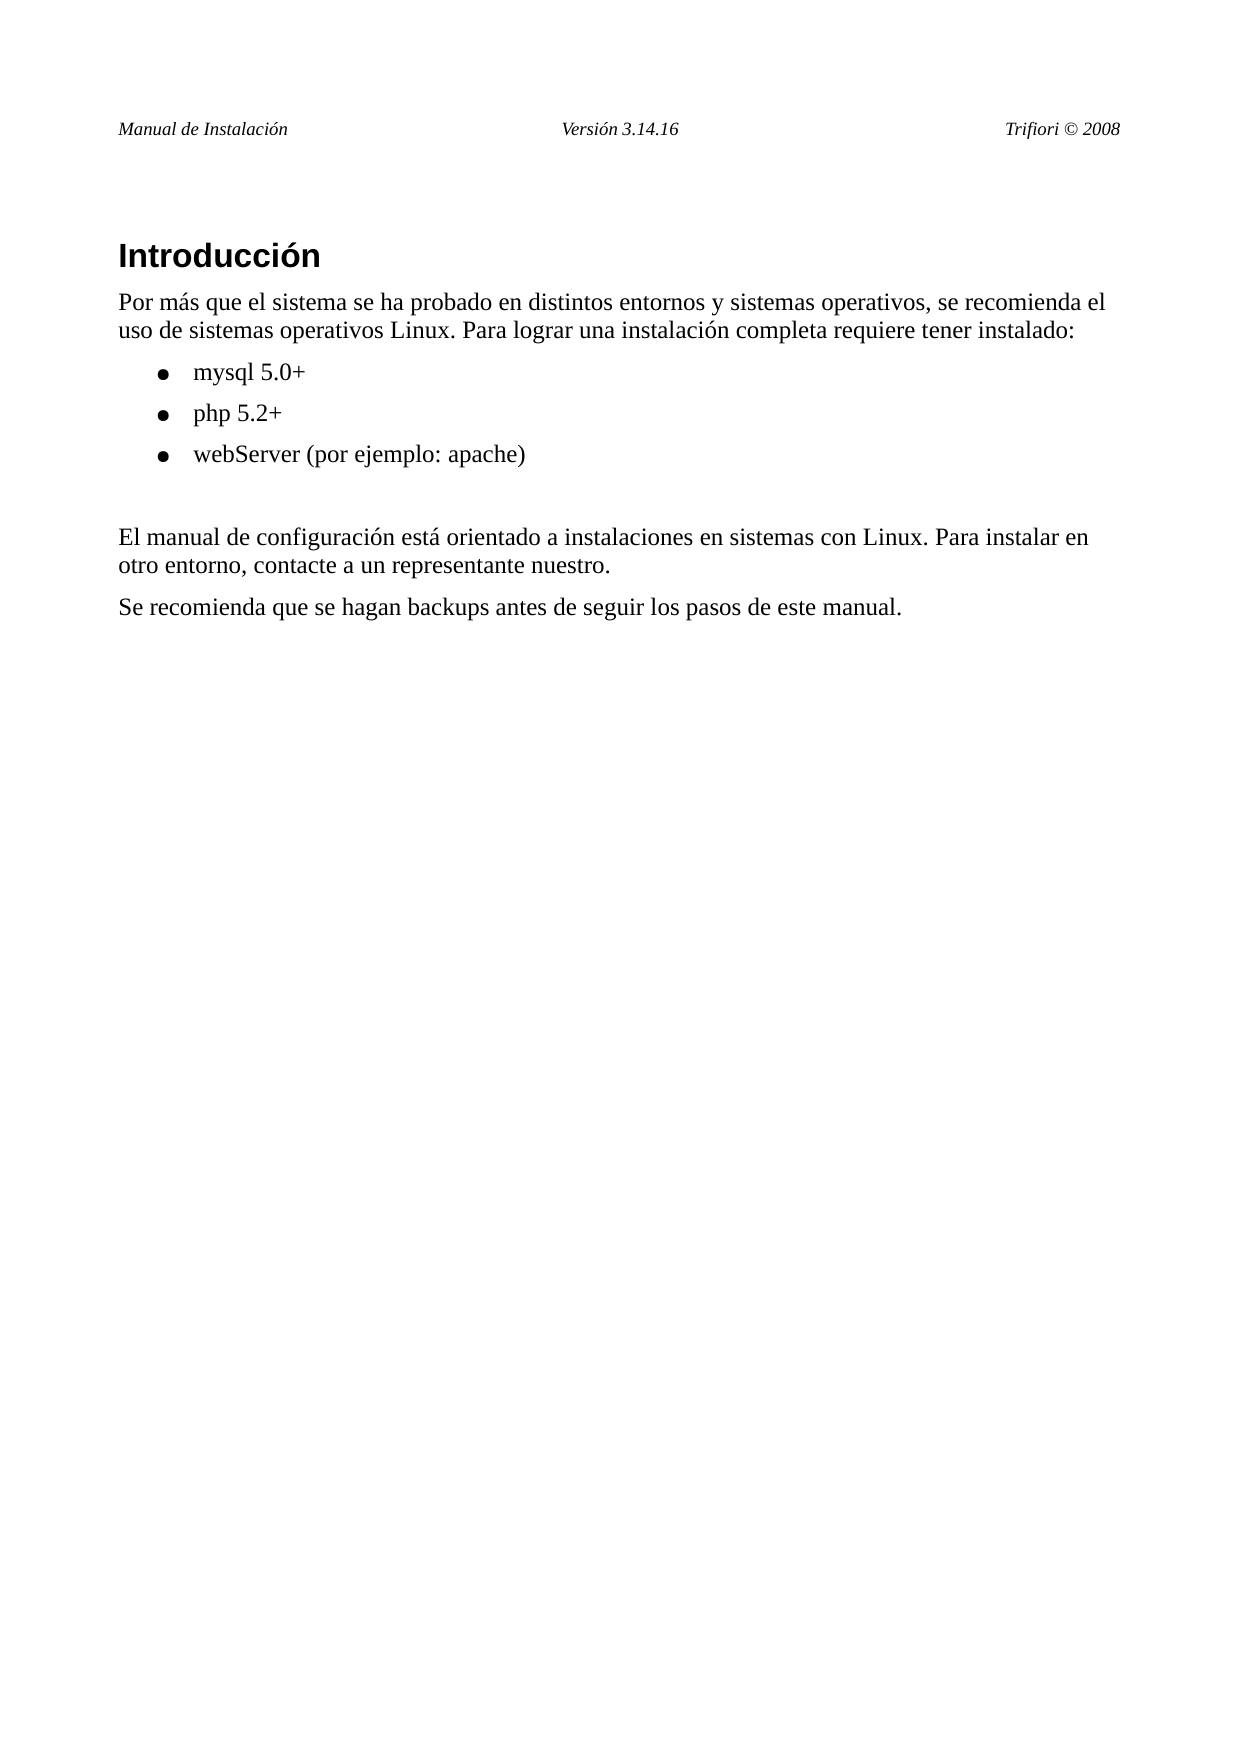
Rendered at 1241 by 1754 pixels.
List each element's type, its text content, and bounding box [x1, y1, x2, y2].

list webServer (por ejemplo: apache) [156, 439, 1122, 468]
text Se recomienda que se hagan backups antes de seguir los pasos de este manual. [118, 592, 1122, 620]
list php 5.2+ [156, 398, 1122, 427]
text Por más que el sistema se ha probado en distintos entornos y sistemas operativos, se recomienda el uso de sistemas operativos Linux. Para lograr una instalación completa requiere tener instalado: [118, 287, 1122, 344]
list mysql 5.0+ [156, 357, 1122, 385]
subtitle Introducción [118, 235, 1122, 274]
text El manual de configuración está orientado a instalaciones en sistemas con Linux. Para instalar en otro entorno, contacte a un representante nuestro. [118, 522, 1122, 579]
